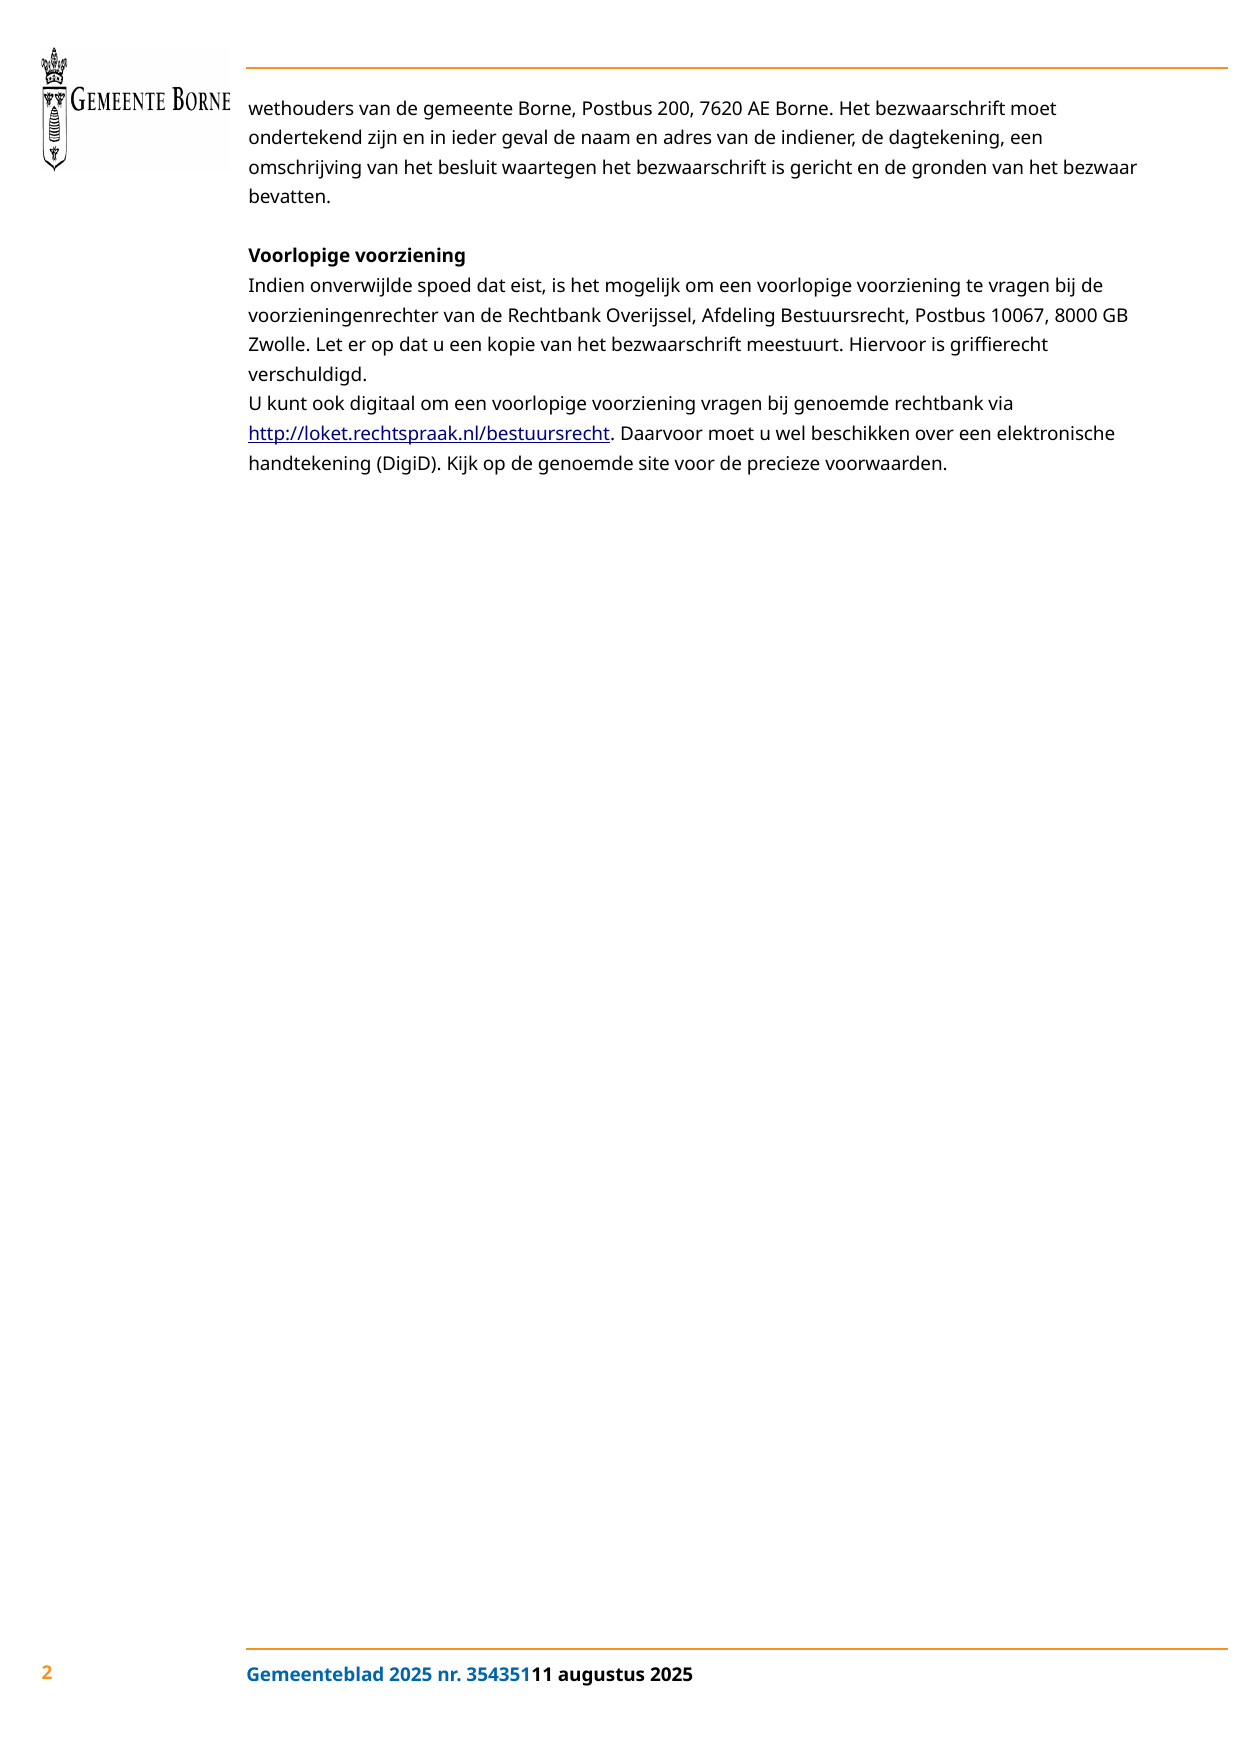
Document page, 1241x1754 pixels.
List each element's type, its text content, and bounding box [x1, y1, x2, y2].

text wethouders van de gemeente Borne, Postbus 200, 7620 AE Borne. Het bezwaarschrift moet ondertekend zijn en in ieder geval de naam en adres van de indiener, de dagtekening, een omschrijving van het besluit waartegen het bezwaarschrift is gericht en de gronden van het bezwaar bevatten. [248, 95, 1152, 209]
text Indien onverwijlde spoed dat eist, is het mogelijk om een voorlopige voorziening te vragen bij de voorzieningenrechter van de Rechtbank Overijssel, Afdeling Bestuursrecht, Postbus 10067, 8000 GB Zwolle. Let er op dat u een kopie van het bezwaarschrift meestuurt. Hiervoor is griffierecht verschuldigd. [248, 272, 1152, 387]
text Voorlopige voorziening [248, 243, 1152, 268]
text U kunt ook digitaal om een voorlopige voorziening vragen bij genoemde rechtbank via http://loket.rechtspraak.nl/bestuursrecht. Daarvoor moet u wel beschikken over een elektronische handtekening (DigiD). Kijk op de genoemde site voor de precieze voorwaarden. [248, 391, 1152, 476]
picture [41, 47, 231, 172]
